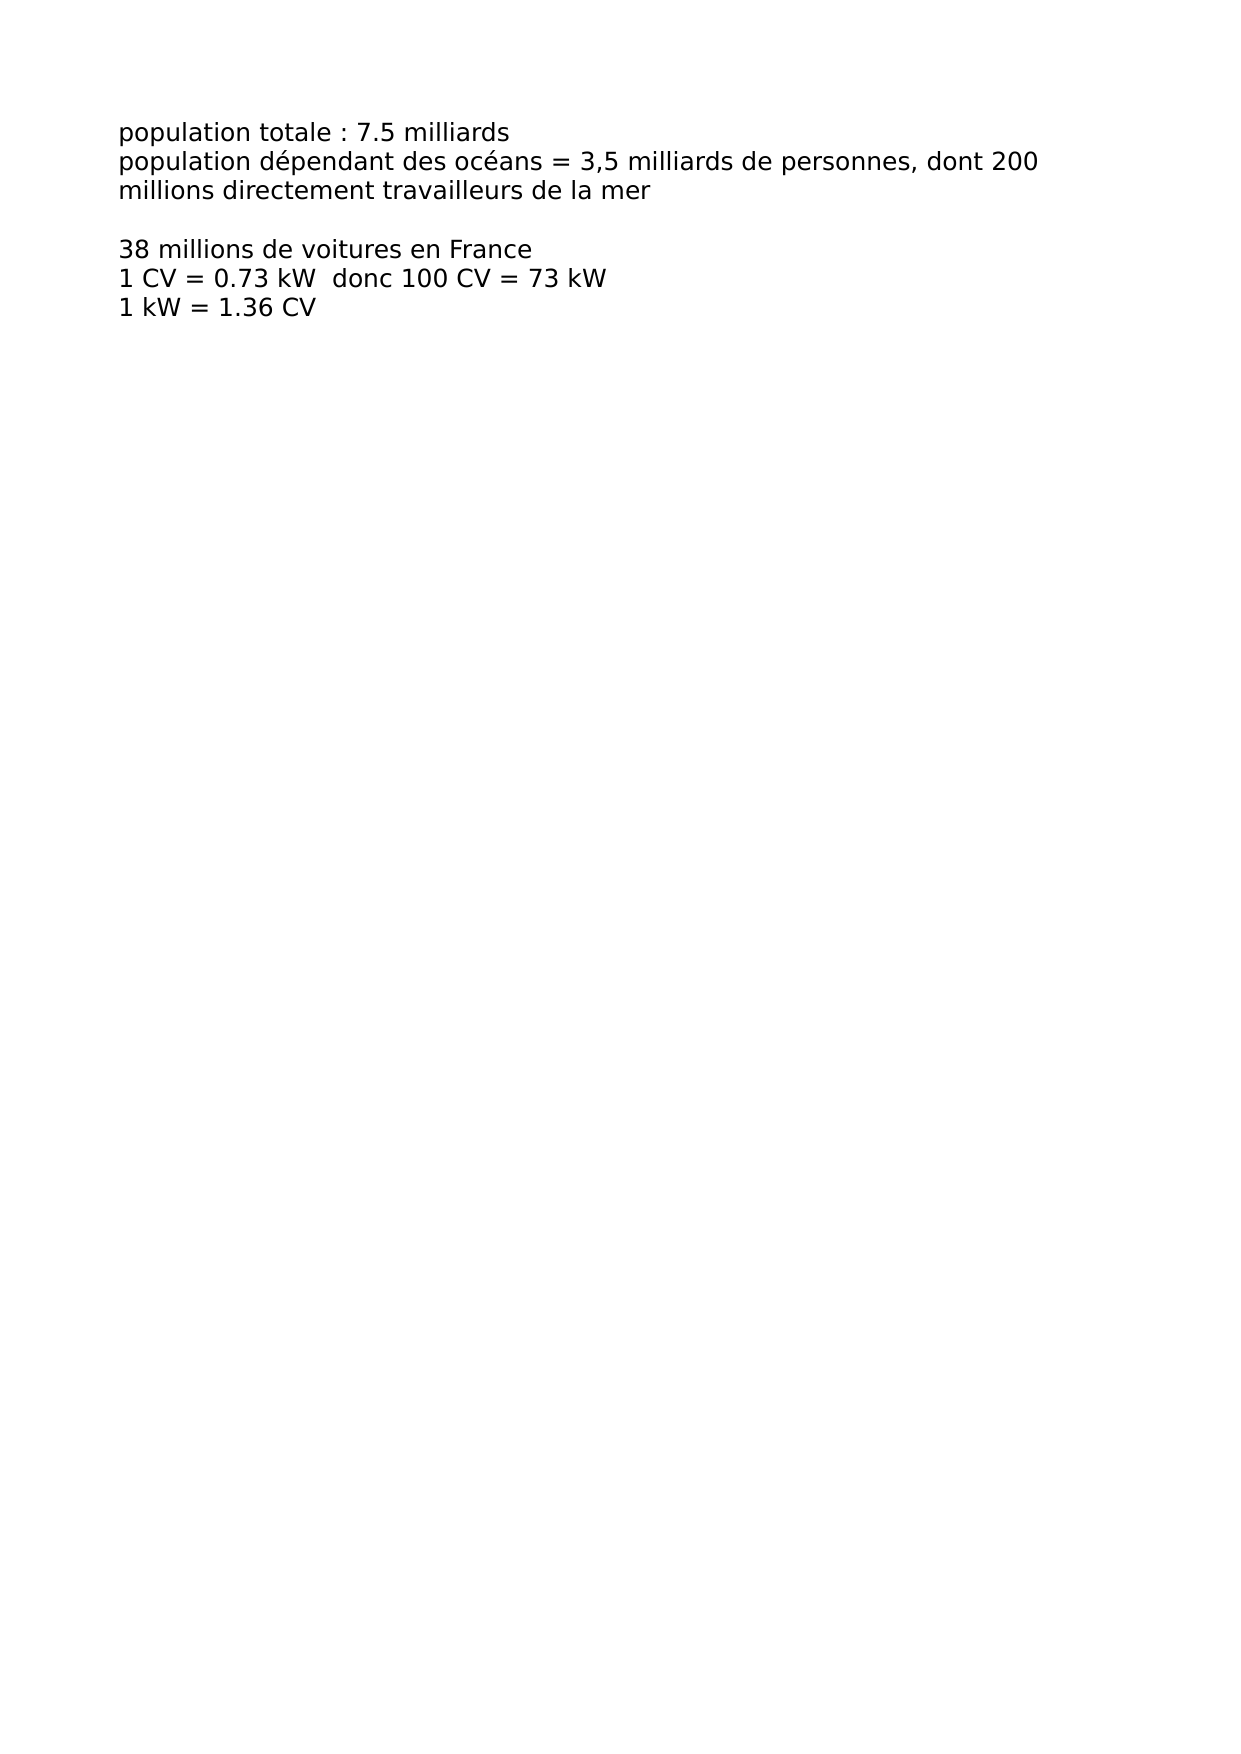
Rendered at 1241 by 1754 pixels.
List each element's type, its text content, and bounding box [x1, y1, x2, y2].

text population totale : 7.5 milliards [118, 118, 1122, 147]
text 1 kW = 1.36 CV [118, 293, 1122, 322]
text 38 millions de voitures en France [118, 235, 1122, 264]
text 1 CV = 0.73 kW donc 100 CV = 73 kW [118, 264, 1122, 293]
text population dépendant des océans = 3,5 milliards de personnes, dont 200 millions directement travailleurs de la mer [118, 147, 1122, 206]
